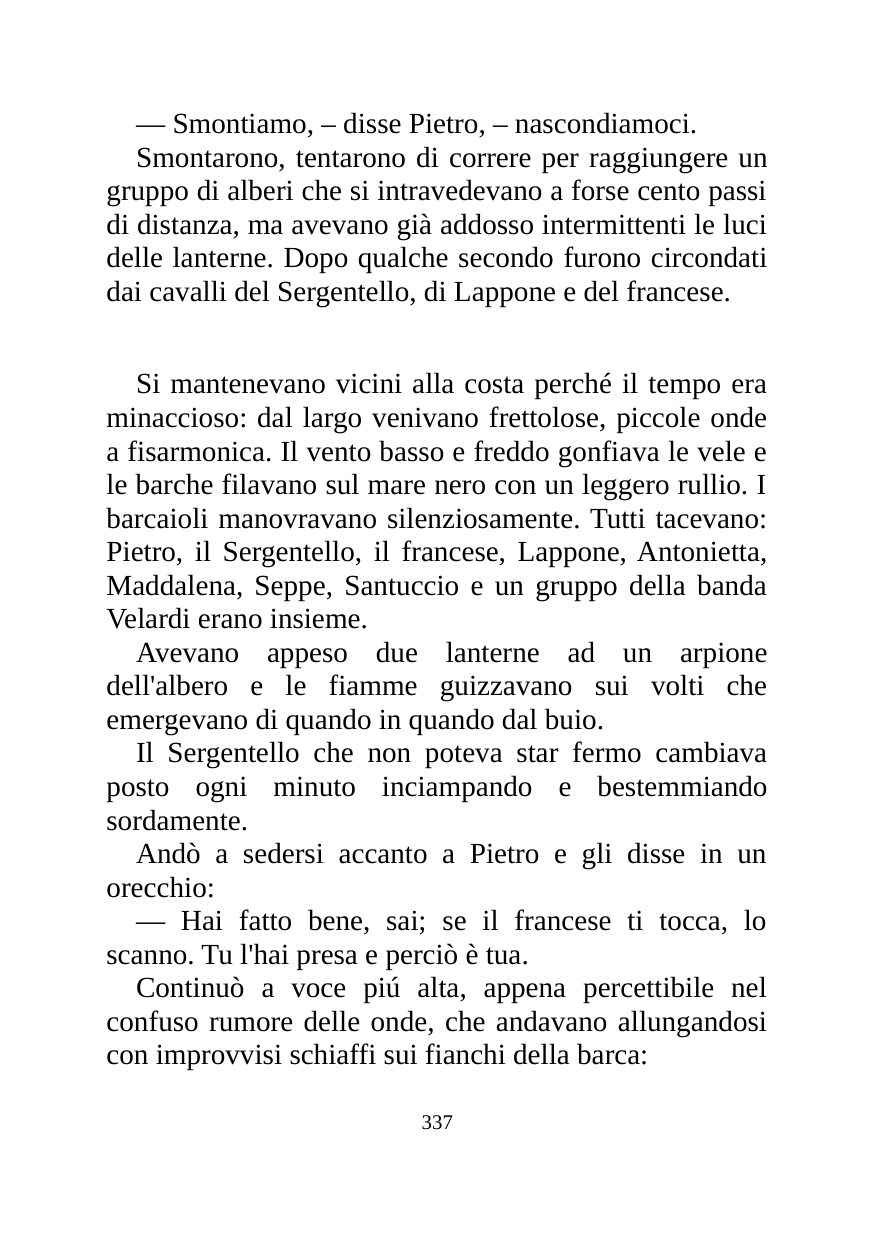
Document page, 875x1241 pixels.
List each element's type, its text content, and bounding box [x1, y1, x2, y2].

text — Smontiamo, – disse Pietro, – nascondiamoci. [106, 106, 768, 140]
text Continuò a voce piú alta, appena percettibile nel confuso rumore delle onde, che andavano allungandosi con improvvisi schiaffi sui fianchi della barca: [106, 970, 768, 1071]
text Smontarono, tentarono di correre per raggiungere un gruppo di alberi che si intravedevano a forse cento passi di distanza, ma avevano già addosso intermittenti le luci delle lanterne. Dopo qualche secondo furono circondati dai cavalli del Sergentello, di Lappone e del francese. [106, 140, 768, 307]
text Andò a sedersi accanto a Pietro e gli disse in un orecchio: [106, 836, 768, 903]
text Si mantenevano vicini alla costa perché il tempo era minaccioso: dal largo venivano frettolose, piccole onde a fisarmonica. Il vento basso e freddo gonfiava le vele e le barche filavano sul mare nero con un leggero rullio. I barcaioli manovravano silenziosamente. Tutti tacevano: Pietro, il Sergentello, il francese, Lappone, Antonietta, Maddalena, Seppe, Santuccio e un gruppo della banda Velardi erano insieme. [106, 367, 768, 635]
text Avevano appeso due lanterne ad un arpione dell'albero e le fiamme guizzavano sui volti che emergevano di quando in quando dal buio. [106, 635, 768, 736]
text — Hai fatto bene, sai; se il francese ti tocca, lo scanno. Tu l'hai presa e perciò è tua. [106, 903, 768, 970]
text Il Sergentello che non poteva star fermo cambiava posto ogni minuto inciampando e bestemmiando sordamente. [106, 736, 768, 836]
